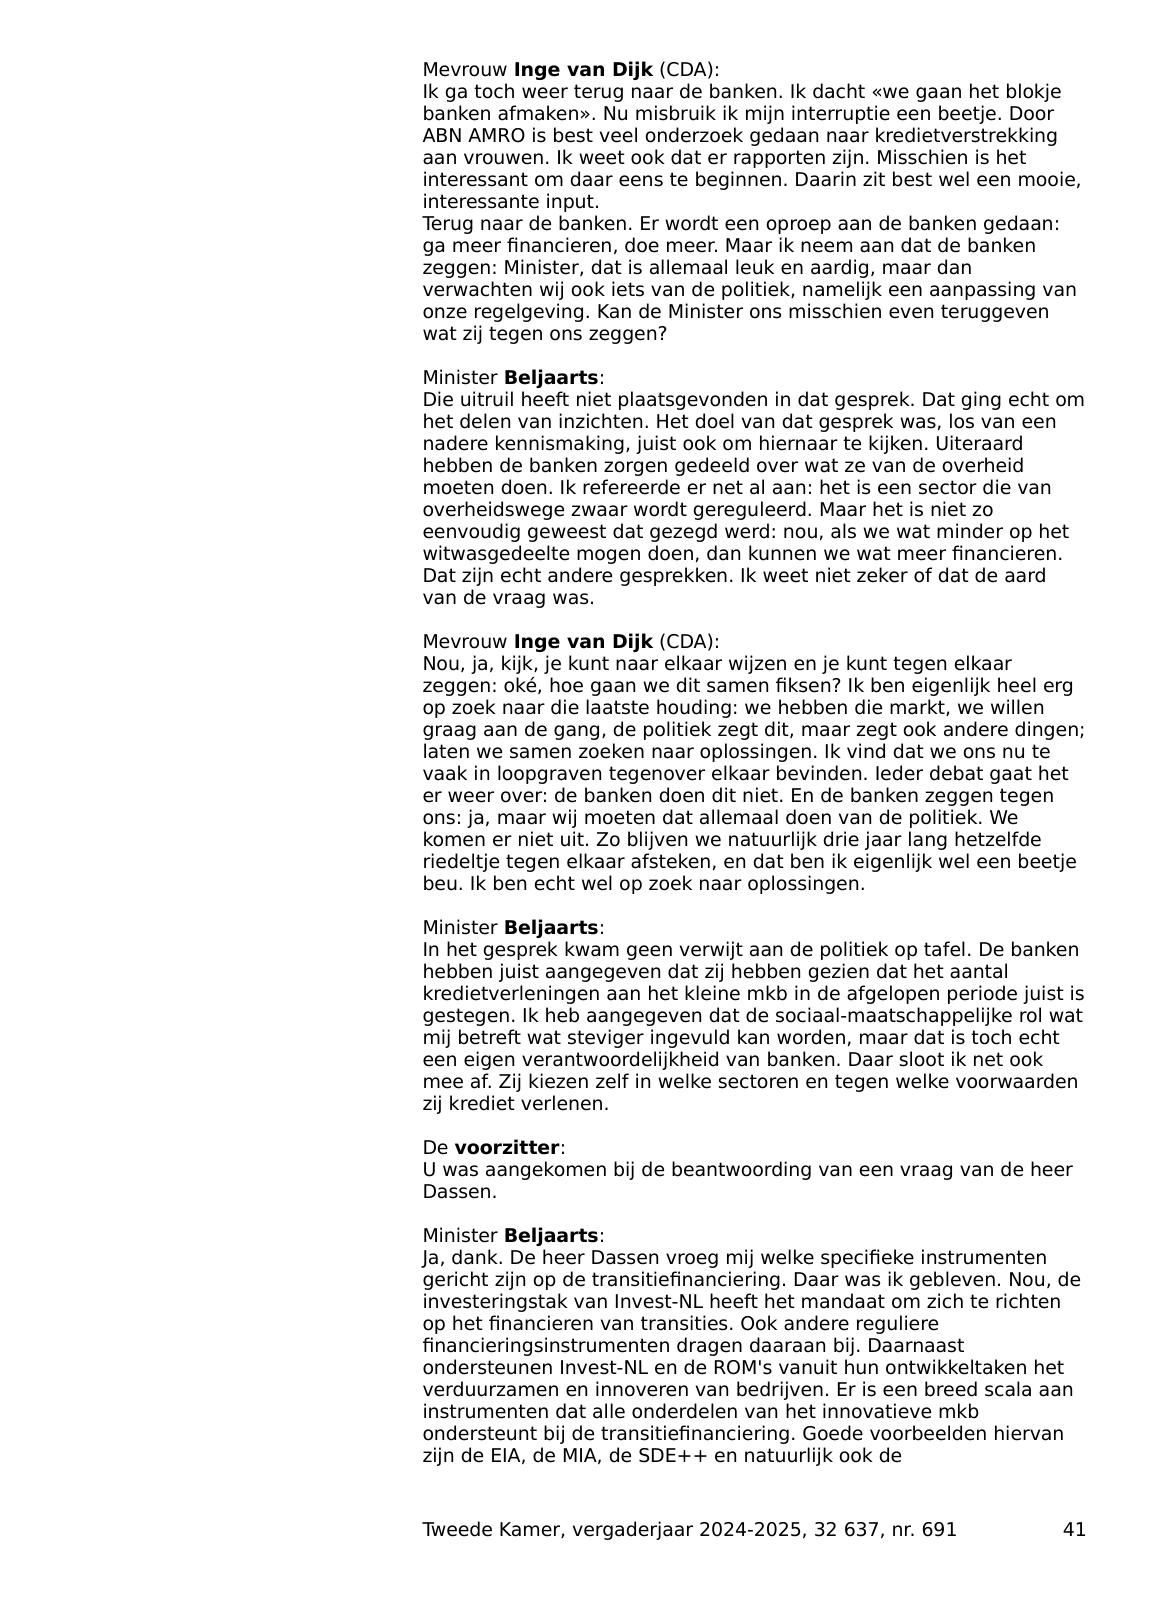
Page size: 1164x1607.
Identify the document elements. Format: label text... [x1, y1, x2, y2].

text Mevrouw Inge van Dijk (CDA): [422, 59, 1087, 81]
text Nou, ja, kijk, je kunt naar elkaar wijzen en je kunt tegen elkaar zeggen: oké, hoe gaan we dit samen fiksen? Ik ben eigenlijk heel erg op zoek naar die laatste houding: we hebben die markt, we willen graag aan de gang, de politiek zegt dit, maar zegt ook andere dingen; laten we samen zoeken naar oplossingen. Ik vind dat we ons nu te vaak in loopgraven tegenover elkaar bevinden. Ieder debat gaat het er weer over: de banken doen dit niet. En de banken zeggen tegen ons: ja, maar wij moeten dat allemaal doen van de politiek. We komen er niet uit. Zo blijven we natuurlijk drie jaar lang hetzelfde riedeltje tegen elkaar afsteken, en dat ben ik eigenlijk wel een beetje beu. Ik ben echt wel op zoek naar oplossingen. [422, 653, 1087, 895]
text De voorzitter: [422, 1137, 1087, 1159]
text U was aangekomen bij de beantwoording van een vraag van de heer Dassen. [422, 1159, 1087, 1203]
text Die uitruil heeft niet plaatsgevonden in dat gesprek. Dat ging echt om het delen van inzichten. Het doel van dat gesprek was, los van een nadere kennismaking, juist ook om hiernaar te kijken. Uiteraard hebben de banken zorgen gedeeld over wat ze van de overheid moeten doen. Ik refereerde er net al aan: het is een sector die van overheidswege zwaar wordt gereguleerd. Maar het is niet zo eenvoudig geweest dat gezegd werd: nou, als we wat minder op het witwasgedeelte mogen doen, dan kunnen we wat meer financieren. Dat zijn echt andere gesprekken. Ik weet niet zeker of dat de aard van de vraag was. [422, 389, 1087, 609]
text Minister Beljaarts: [422, 917, 1087, 939]
text Ik ga toch weer terug naar de banken. Ik dacht «we gaan het blokje banken afmaken». Nu misbruik ik mijn interruptie een beetje. Door ABN AMRO is best veel onderzoek gedaan naar kredietverstrekking aan vrouwen. Ik weet ook dat er rapporten zijn. Misschien is het interessant om daar eens te beginnen. Daarin zit best wel een mooie, interessante input. [422, 81, 1087, 213]
text Minister Beljaarts: [422, 1225, 1087, 1247]
text Minister Beljaarts: [422, 367, 1087, 389]
text In het gesprek kwam geen verwijt aan de politiek op tafel. De banken hebben juist aangegeven dat zij hebben gezien dat het aantal kredietverleningen aan het kleine mkb in de afgelopen periode juist is gestegen. Ik heb aangegeven dat de sociaal-maatschappelijke rol wat mij betreft wat steviger ingevuld kan worden, maar dat is toch echt een eigen verantwoordelijkheid van banken. Daar sloot ik net ook mee af. Zij kiezen zelf in welke sectoren en tegen welke voorwaarden zij krediet verlenen. [422, 939, 1087, 1115]
text Mevrouw Inge van Dijk (CDA): [422, 631, 1087, 653]
text Ja, dank. De heer Dassen vroeg mij welke specifieke instrumenten gericht zijn op de transitiefinanciering. Daar was ik gebleven. Nou, de investeringstak van Invest-NL heeft het mandaat om zich te richten op het financieren van transities. Ook andere reguliere financieringsinstrumenten dragen daaraan bij. Daarnaast ondersteunen Invest-NL en de ROM's vanuit hun ontwikkeltaken het verduurzamen en innoveren van bedrijven. Er is een breed scala aan instrumenten dat alle onderdelen van het innovatieve mkb ondersteunt bij de transitiefinanciering. Goede voorbeelden hiervan zijn de EIA, de MIA, de SDE++ en natuurlijk ook de [422, 1247, 1087, 1467]
text Terug naar de banken. Er wordt een oproep aan de banken gedaan: ga meer financieren, doe meer. Maar ik neem aan dat de banken zeggen: Minister, dat is allemaal leuk en aardig, maar dan verwachten wij ook iets van de politiek, namelijk een aanpassing van onze regelgeving. Kan de Minister ons misschien even teruggeven wat zij tegen ons zeggen? [422, 213, 1087, 345]
